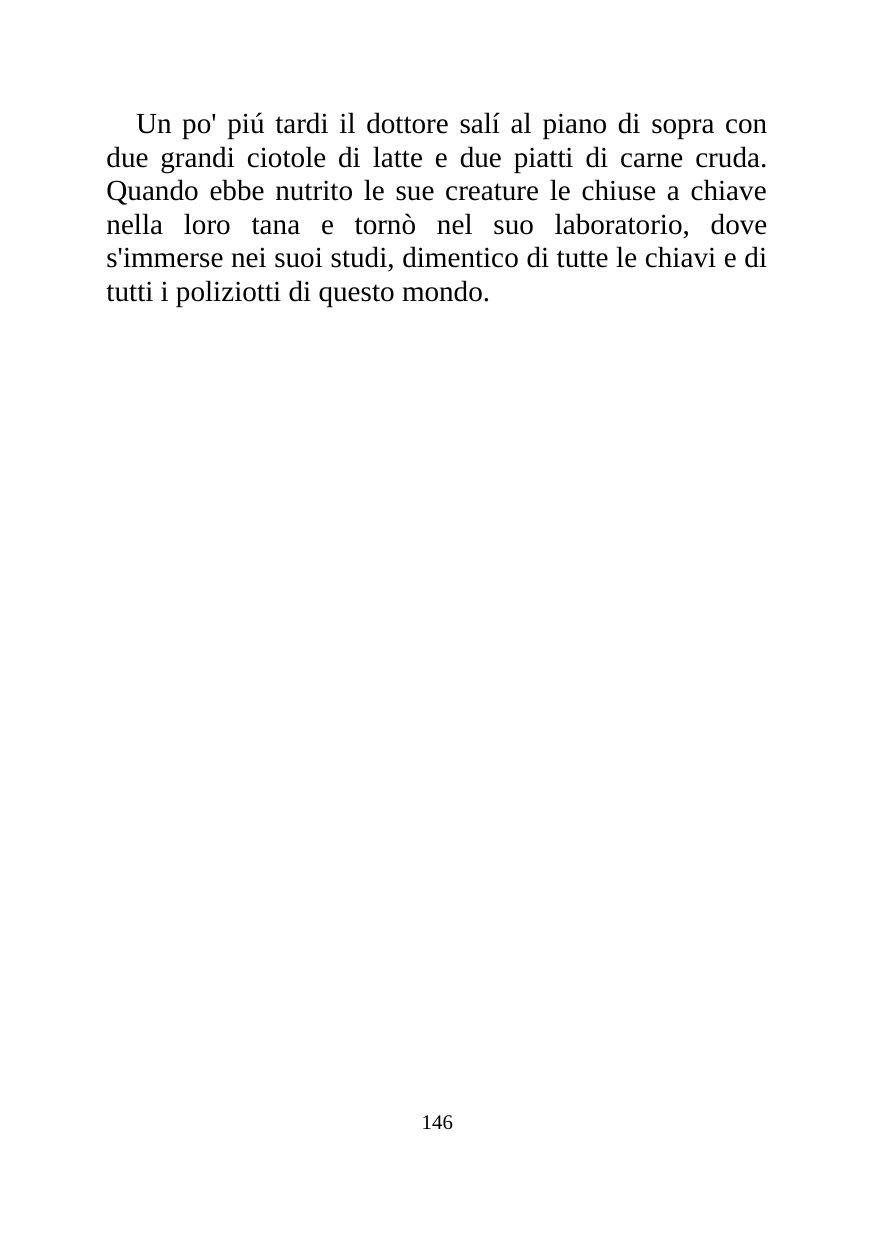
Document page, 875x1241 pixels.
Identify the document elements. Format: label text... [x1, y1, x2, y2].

text Un po' piú tardi il dottore salí al piano di sopra con due grandi ciotole di latte e due piatti di carne cruda. Quando ebbe nutrito le sue creature le chiuse a chiave nella loro tana e tornò nel suo laboratorio, dove s'immerse nei suoi studi, dimentico di tutte le chiavi e di tutti i poliziotti di questo mondo. [106, 106, 768, 307]
